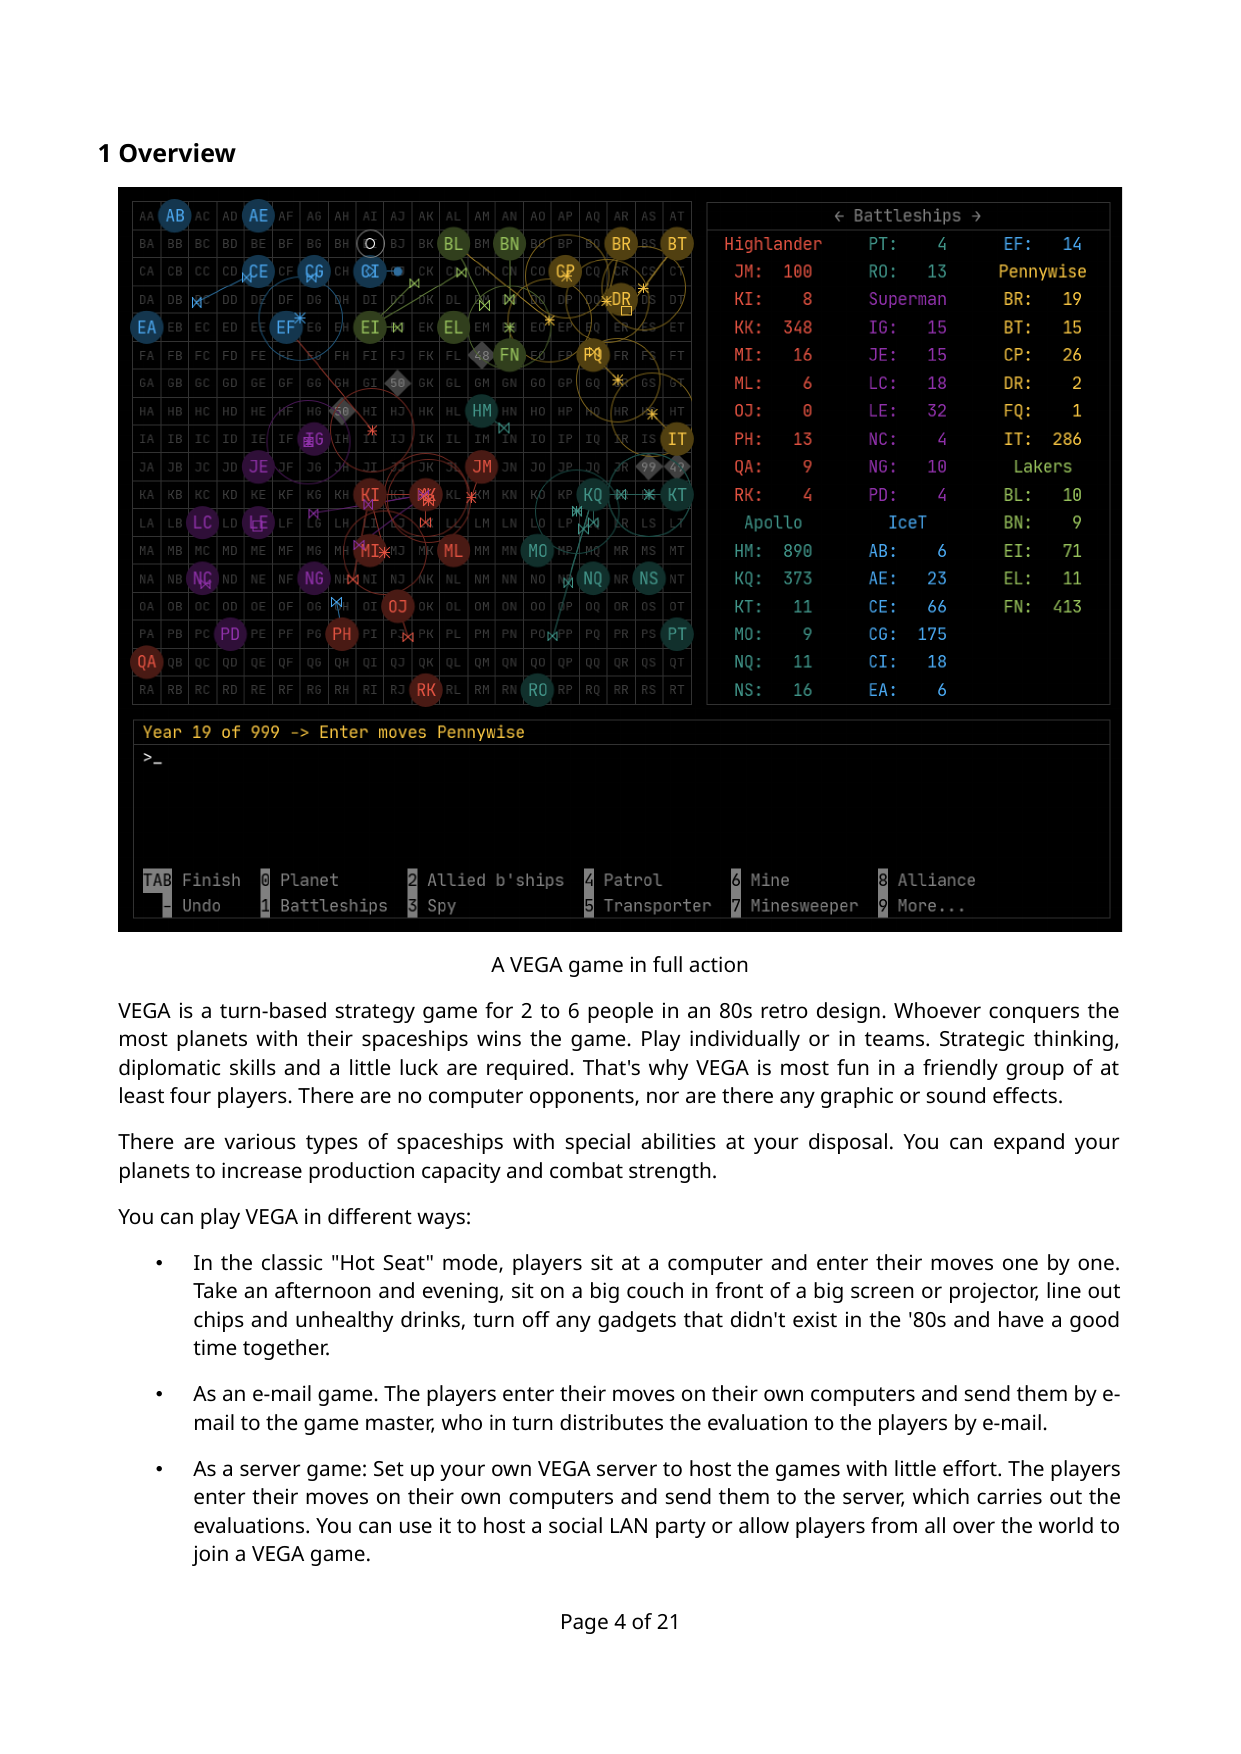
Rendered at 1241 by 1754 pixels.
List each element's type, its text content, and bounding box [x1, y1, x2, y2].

list In the classic "Hot Seat" mode, players sit at a computer and enter their moves one by one. Take an afternoon and evening, sit on a big couch in front of a big screen or projector, line out chips and unhealthy drinks, turn off any gadgets that didn't exist in the '80s and have a good time together. [156, 1248, 1122, 1362]
list As a server game: Set up your own VEGA server to host the games with little effort. The players enter their moves on their own computers and send them to the server, which carries out the evaluations. You can use it to host a social LAN party or allow players from all over the world to join a VEGA game. [156, 1454, 1122, 1568]
subtitle Overview [118, 136, 1122, 170]
text There are various types of spaceships with special abilities at your disposal. You can expand your planets to increase production capacity and combat strength. [118, 1127, 1122, 1184]
picture [118, 187, 1123, 932]
list As an e-mail game. The players enter their moves on their own computers and send them by e-mail to the game master, who in turn distributes the evaluation to the players by e-mail. [156, 1379, 1122, 1436]
text VEGA is a turn-based strategy game for 2 to 6 people in an 80s retro design. Whoever conquers the most planets with their spaceships wins the game. Play individually or in teams. Strategic thinking, diplomatic skills and a little luck are required. That's why VEGA is most fun in a friendly group of at least four players. There are no computer opponents, nor are there any graphic or sound effects. [118, 996, 1122, 1109]
text A VEGA game in full action [118, 932, 1122, 978]
text You can play VEGA in different ways: [118, 1202, 1122, 1230]
